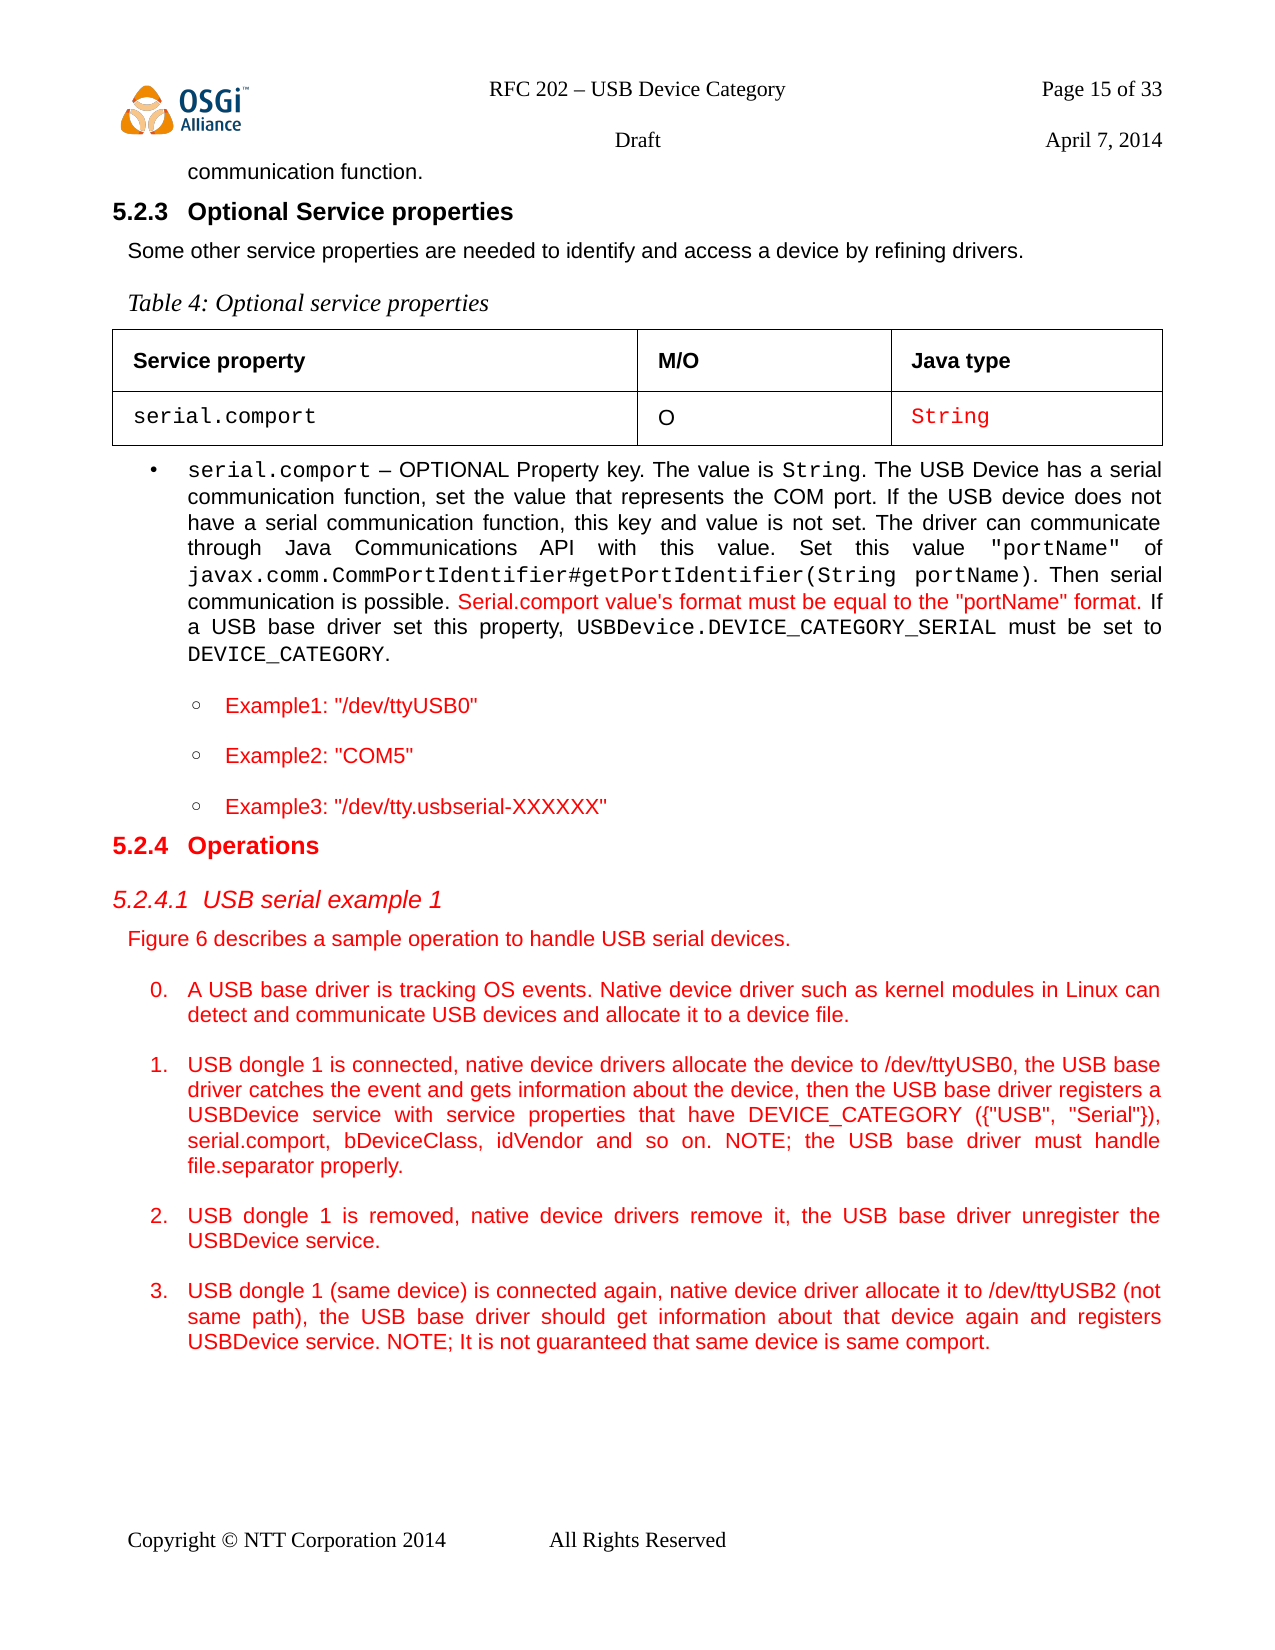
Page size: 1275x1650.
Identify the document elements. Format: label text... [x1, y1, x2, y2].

list A USB base driver is tracking OS events. Native device driver such as kernel modules in Linux can detect and communicate USB devices and allocate it to a device file. [150, 977, 1162, 1027]
list Example2: "COM5" [187, 743, 1162, 769]
list USB dongle 1 (same device) is connected again, native device driver allocate it to /dev/ttyUSB2 (not same path), the USB base driver should get information about that device again and registers USBDevice service. NOTE; It is not guaranteed that same device is same comport. [150, 1278, 1162, 1354]
picture [113, 78, 257, 142]
table_cell O [638, 392, 891, 444]
list Example1: "/dev/ttyUSB0" [187, 693, 1162, 718]
table_cell serial.comport [113, 392, 637, 444]
list USB dongle 1 is removed, native device drivers remove it, the USB base driver unregister the USBDevice service. [150, 1203, 1162, 1253]
subtitle Operations [112, 831, 1162, 860]
subtitle Optional Service properties [112, 197, 1162, 225]
list USB dongle 1 is connected, native device drivers allocate the device to /dev/ttyUSB0, the USB base driver catches the event and gets information about the device, then the USB base driver registers a USBDevice service with service properties that have DEVICE_CATEGORY ({"USB", "Serial"}), serial.comport, bDeviceClass, idVendor and so on. NOTE; the USB base driver must handle file.separator properly. [150, 1052, 1162, 1178]
list communication function. [150, 159, 1162, 184]
text Table 4: Optional service properties [112, 288, 1162, 317]
table_header Java type [892, 330, 1162, 391]
list Example3: "/dev/tty.usbserial-XXXXXX" [187, 794, 1162, 819]
table_header Service property [113, 330, 637, 391]
text Figure 6 describes a sample operation to handle USB serial devices. [112, 926, 1162, 952]
table_header M/O [638, 330, 891, 391]
list serial.comport – OPTIONAL Property key. The value is String. The USB Device has a serial communication function, set the value that represents the COM port. If the USB device does not have a serial communication function, this key and value is not set. The driver can communicate through Java Communications API with this value. Set this value "portName" of javax.comm.CommPortIdentifier#getPortIdentifier(String portName). Then serial communication is possible. Serial.comport value's format must be equal to the "portName" format. If a USB base driver set this property, USBDevice.DEVICE_CATEGORY_SERIAL must be set to DEVICE_CATEGORY. [150, 457, 1162, 668]
table_cell String [892, 392, 1162, 444]
subtitle USB serial example 1 [112, 885, 1162, 914]
text Some other service properties are needed to identify and access a device by refining drivers. [112, 238, 1162, 263]
